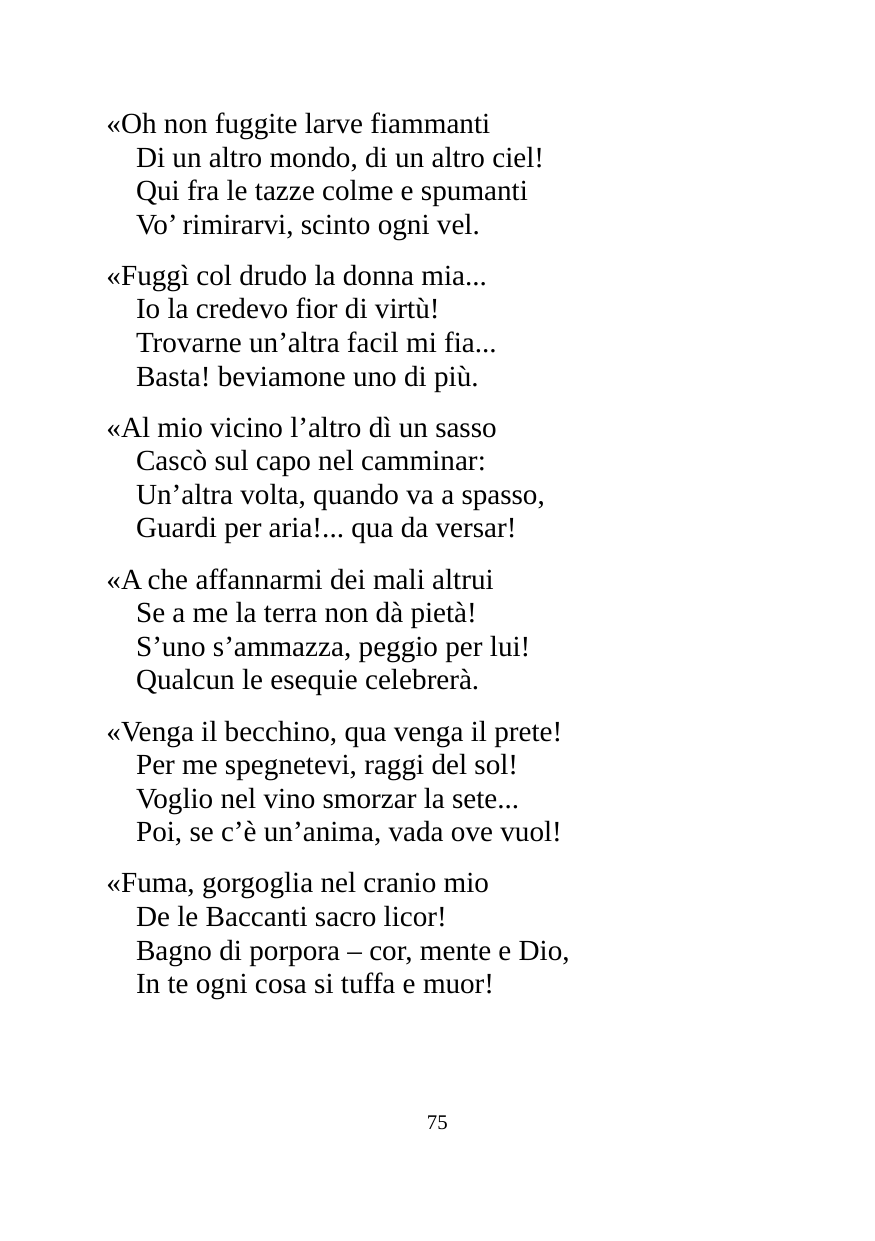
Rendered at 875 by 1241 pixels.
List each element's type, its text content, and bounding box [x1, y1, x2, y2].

text «A che affannarmi dei mali altrui Se a me la terra non dà pietà! S’uno s’ammazza, peggio per lui! Qualcun le esequie celebrerà. [106, 562, 768, 696]
text «Venga il becchino, qua venga il prete! Per me spegnetevi, raggi del sol! Voglio nel vino smorzar la sete... Poi, se c’è un’anima, vada ove vuol! [106, 714, 768, 848]
text «Al mio vicino l’altro dì un sasso Cascò sul capo nel camminar: Un’altra volta, quando va a spasso, Guardi per aria!... qua da versar! [106, 410, 768, 544]
text «Oh non fuggite larve fiammanti Di un altro mondo, di un altro ciel! Qui fra le tazze colme e spumanti Vo’ rimirarvi, scinto ogni vel. [106, 106, 768, 240]
text «Fuma, gorgoglia nel cranio mio De le Baccanti sacro licor! Bagno di porpora – cor, mente e Dio, In te ogni cosa si tuffa e muor! [106, 866, 768, 1000]
text «Fuggì col drudo la donna mia... Io la credevo fior di virtù! Trovarne un’altra facil mi fia... Basta! beviamone uno di più. [106, 258, 768, 392]
